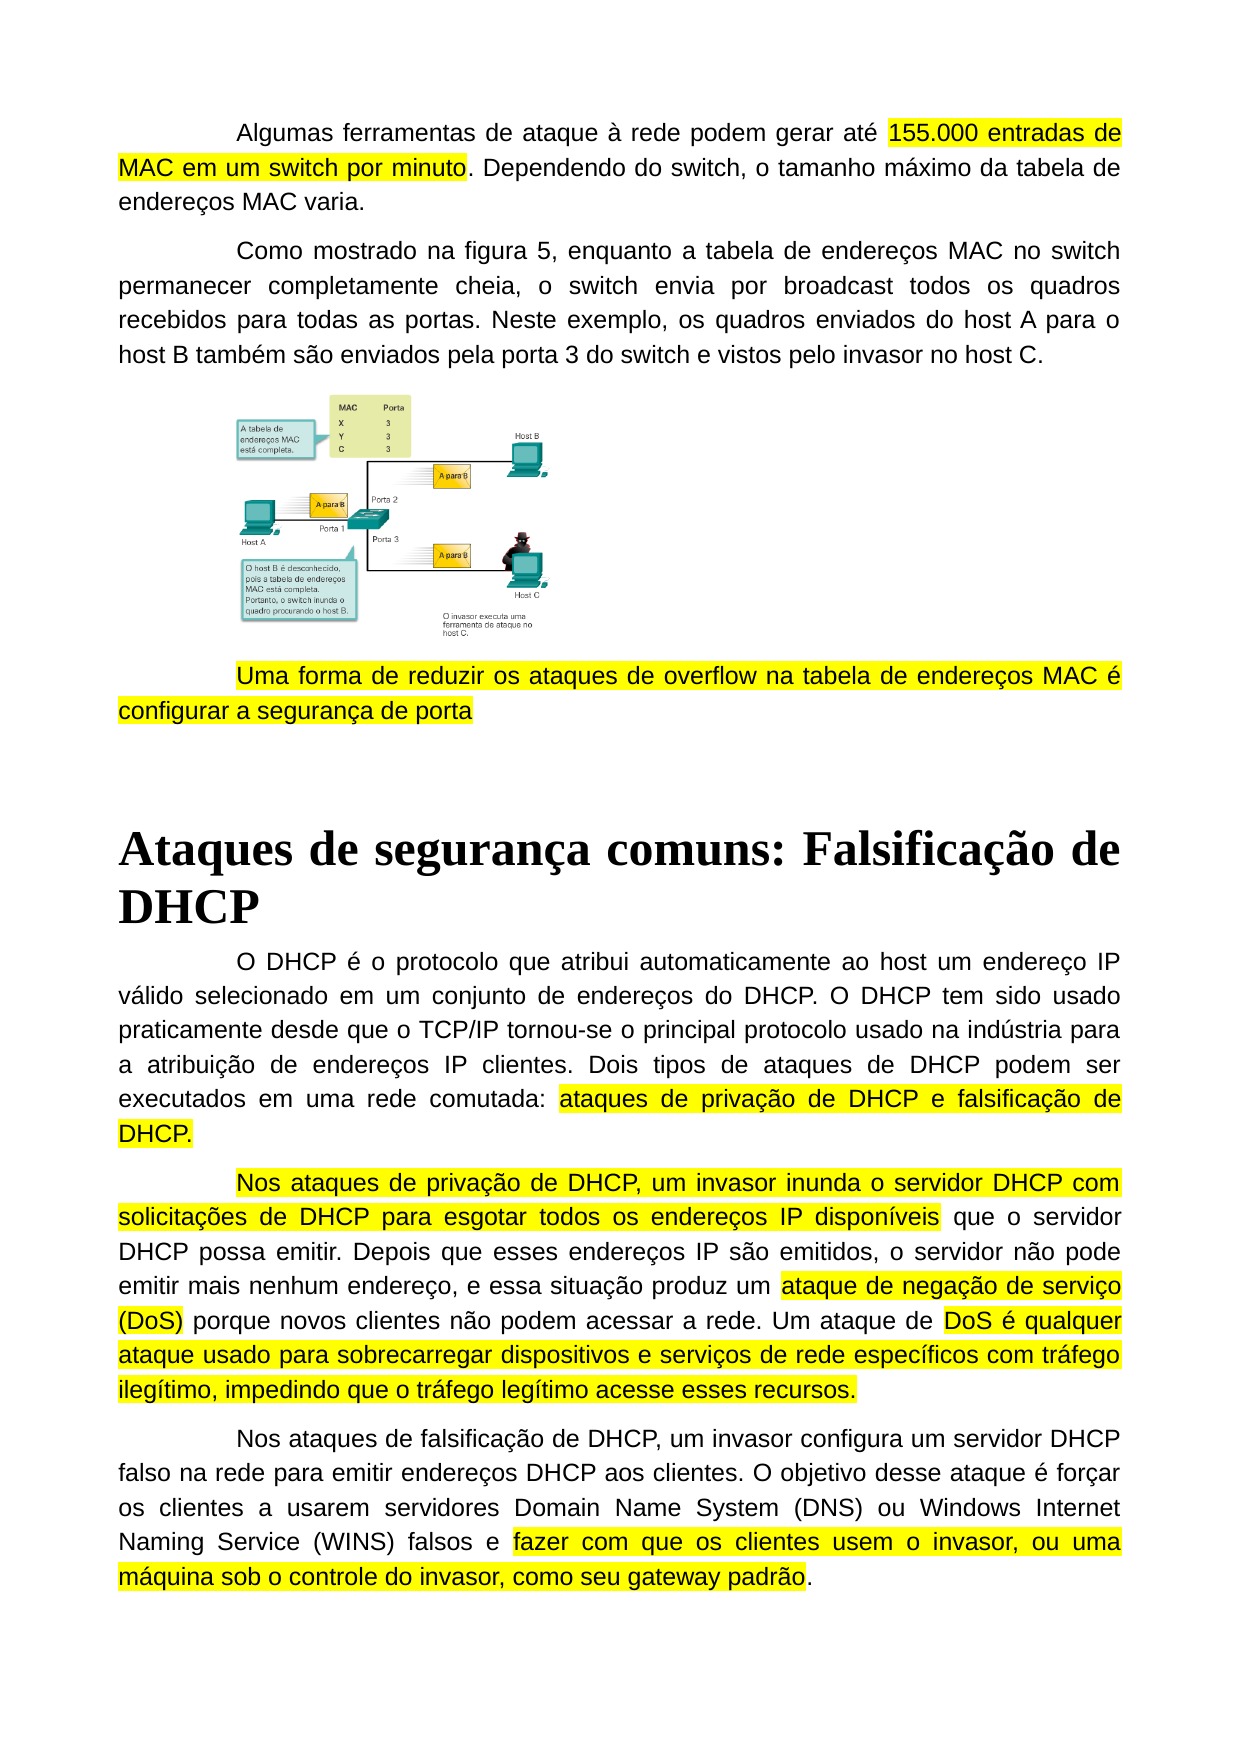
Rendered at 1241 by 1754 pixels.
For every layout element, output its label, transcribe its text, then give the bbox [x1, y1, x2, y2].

text Uma forma de reduzir os ataques de overflow na tabela de endereços MAC é configurar a segurança de porta [118, 661, 1122, 724]
subtitle Ataques de segurança comuns: Falsificação de DHCP [118, 819, 1122, 934]
picture [236, 388, 552, 641]
text Como mostrado na figura 5, enquanto a tabela de endereços MAC no switch permanecer completamente cheia, o switch envia por broadcast todos os quadros recebidos para todas as portas. Neste exemplo, os quadros enviados do host A para o host B também são enviados pela porta 3 do switch e vistos pelo invasor no host C. [118, 236, 1122, 368]
text O DHCP é o protocolo que atribui automaticamente ao host um endereço IP válido selecionado em um conjunto de endereços do DHCP. O DHCP tem sido usado praticamente desde que o TCP/IP tornou-se o principal protocolo usado na indústria para a atribuição de endereços IP clientes. Dois tipos de ataques de DHCP podem ser executados em uma rede comutada: ataques de privação de DHCP e falsificação de DHCP. [118, 946, 1122, 1148]
text Algumas ferramentas de ataque à rede podem gerar até 155.000 entradas de MAC em um switch por minuto. Dependendo do switch, o tamanho máximo da tabela de endereços MAC varia. [118, 118, 1122, 216]
text Nos ataques de privação de DHCP, um invasor inunda o servidor DHCP com solicitações de DHCP para esgotar todos os endereços IP disponíveis que o servidor DHCP possa emitir. Depois que esses endereços IP são emitidos, o servidor não pode emitir mais nenhum endereço, e essa situação produz um ataque de negação de serviço (DoS) porque novos clientes não podem acessar a rede. Um ataque de DoS é qualquer ataque usado para sobrecarregar dispositivos e serviços de rede específicos com tráfego ilegítimo, impedindo que o tráfego legítimo acesse esses recursos. [118, 1168, 1122, 1403]
text Nos ataques de falsificação de DHCP, um invasor configura um servidor DHCP falso na rede para emitir endereços DHCP aos clientes. O objetivo desse ataque é forçar os clientes a usarem servidores Domain Name System (DNS) ou Windows Internet Naming Service (WINS) falsos e fazer com que os clientes usem o invasor, ou uma máquina sob o controle do invasor, como seu gateway padrão. [118, 1424, 1122, 1591]
